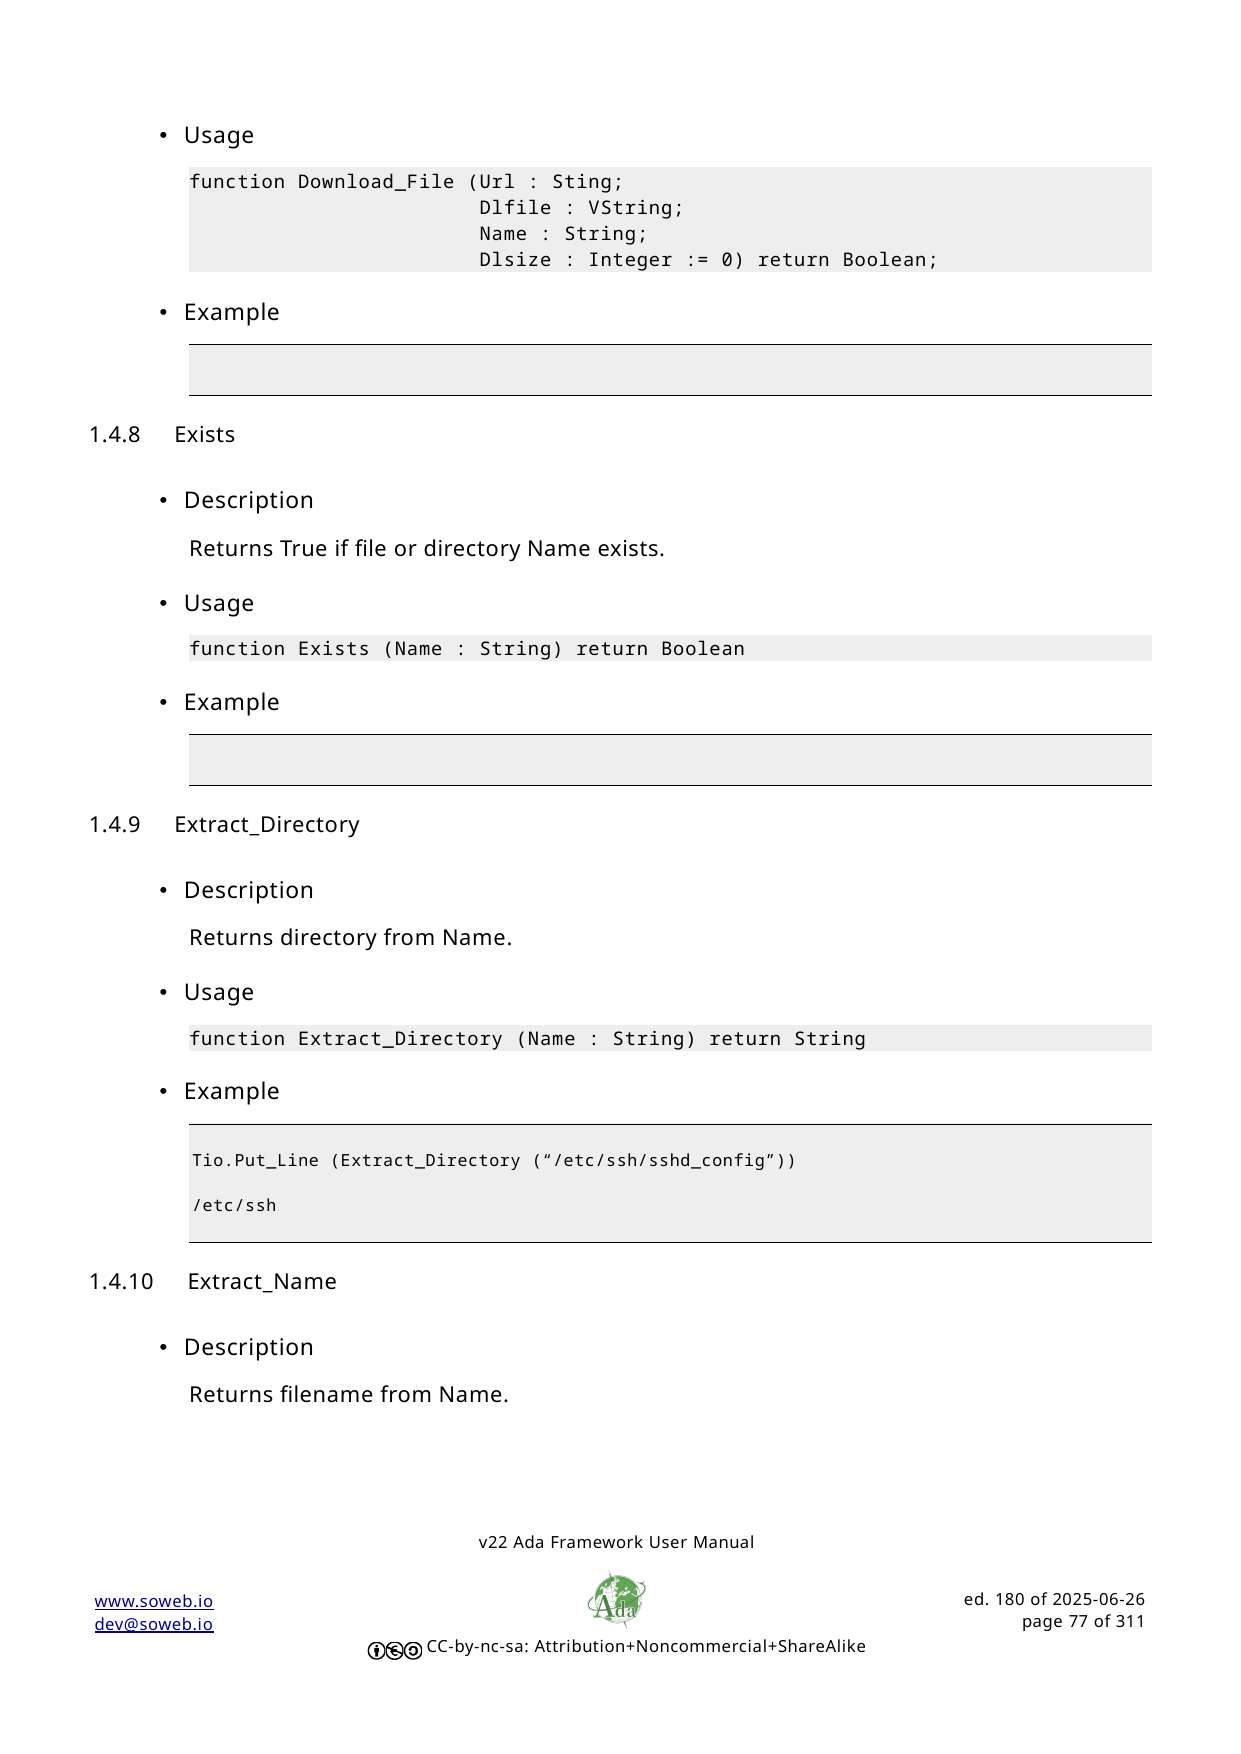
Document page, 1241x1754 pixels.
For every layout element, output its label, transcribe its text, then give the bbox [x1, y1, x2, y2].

subtitle Example [159, 295, 1152, 327]
subtitle Exists [88, 419, 1152, 460]
subtitle Extract_Directory [88, 808, 1152, 849]
subtitle Description [159, 1330, 1152, 1362]
list Tio.Put_Line (Extract_Directory (“/etc/ssh/sshd_config”)) [189, 1125, 1152, 1168]
text Name : String; [189, 219, 1152, 246]
text function Extract_Directory (Name : String) return String [189, 1025, 1152, 1051]
list /etc/ssh [189, 1191, 1152, 1242]
picture [587, 1570, 646, 1629]
subtitle Description [159, 484, 1152, 515]
subtitle Description [159, 873, 1152, 904]
subtitle Example [159, 1074, 1152, 1106]
text Returns True if file or directory Name exists. [189, 533, 1152, 563]
text Dlfile : VString; [189, 193, 1152, 219]
subtitle Usage [159, 118, 1152, 150]
text Dlsize : Integer := 0) return Boolean; [189, 246, 1152, 272]
subtitle Extract_Name [88, 1266, 1152, 1307]
text function Exists (Name : String) return Boolean [189, 635, 1152, 661]
text Returns filename from Name. [189, 1379, 1152, 1409]
subtitle Usage [159, 976, 1152, 1007]
subtitle Example [159, 685, 1152, 716]
subtitle Usage [159, 586, 1152, 617]
text Returns directory from Name. [189, 922, 1152, 952]
text function Download_File (Url : Sting; [189, 167, 1152, 193]
picture [367, 1642, 423, 1660]
